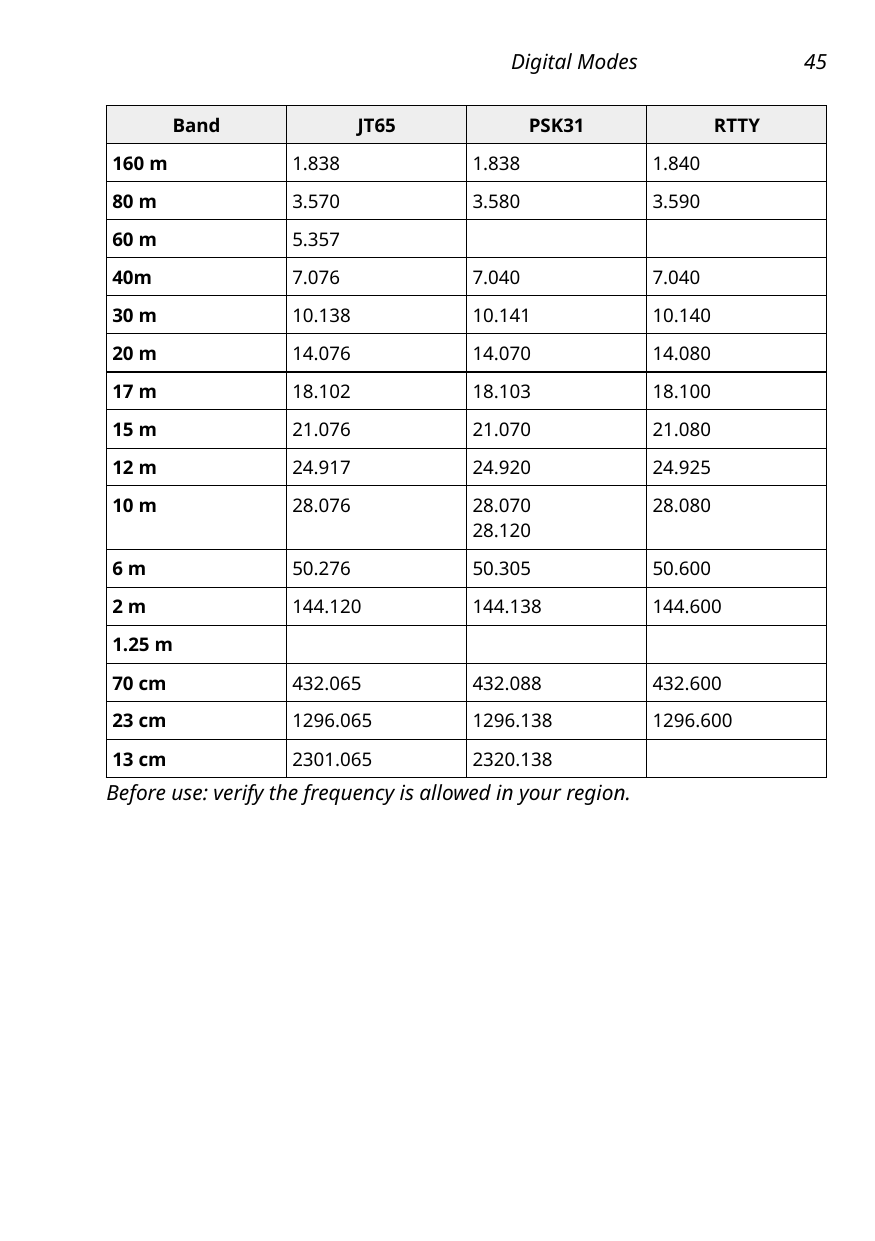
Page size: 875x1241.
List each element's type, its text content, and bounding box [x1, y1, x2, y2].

table_header PSK31 [467, 106, 646, 143]
table_cell 28.076 [287, 486, 466, 549]
table_cell 432.088 [467, 664, 646, 701]
table_cell [647, 626, 826, 663]
table_cell 30 m [107, 296, 286, 333]
table_cell 24.920 [467, 449, 646, 485]
table_cell 18.100 [647, 373, 826, 409]
table_cell 18.103 [467, 373, 646, 409]
table_cell 70 cm [107, 664, 286, 701]
table_cell 28.080 [647, 486, 826, 549]
table_cell 2320.138 [467, 740, 646, 777]
table_cell 17 m [107, 373, 286, 409]
table_cell 1.840 [647, 144, 826, 181]
table_cell [647, 220, 826, 257]
table_cell 2301.065 [287, 740, 466, 777]
table_cell 60 m [107, 220, 286, 257]
table_cell 144.600 [647, 588, 826, 625]
table_cell 28.070 28.120 [467, 486, 646, 549]
table_cell 80 m [107, 182, 286, 219]
table_cell [467, 220, 646, 257]
table_cell 12 m [107, 449, 286, 485]
table_cell [467, 626, 646, 663]
table_cell 24.925 [647, 449, 826, 485]
table_cell 50.600 [647, 550, 826, 587]
table_cell 1.838 [287, 144, 466, 181]
table_cell 40m [107, 258, 286, 295]
table_cell 24.917 [287, 449, 466, 485]
table_cell 1296.138 [467, 702, 646, 739]
table_cell 2 m [107, 588, 286, 625]
table_header Band [107, 106, 286, 143]
table_cell 1.25 m [107, 626, 286, 663]
table_cell 14.076 [287, 334, 466, 371]
table_cell 1296.065 [287, 702, 466, 739]
table_cell 6 m [107, 550, 286, 587]
table_cell 21.070 [467, 410, 646, 447]
table_cell 10.138 [287, 296, 466, 333]
table_cell 1296.600 [647, 702, 826, 739]
table_cell 10.141 [467, 296, 646, 333]
table_cell 3.580 [467, 182, 646, 219]
table_cell [287, 626, 466, 663]
text Before use: verify the frequency is allowed in your region. [106, 778, 827, 807]
table_cell 432.065 [287, 664, 466, 701]
table_cell 14.080 [647, 334, 826, 371]
table_cell 18.102 [287, 373, 466, 409]
table_header JT65 [287, 106, 466, 143]
table_cell 50.305 [467, 550, 646, 587]
table_cell 7.040 [647, 258, 826, 295]
table_cell 160 m [107, 144, 286, 181]
table_cell 7.040 [467, 258, 646, 295]
table_cell 1.838 [467, 144, 646, 181]
table_cell 10.140 [647, 296, 826, 333]
table_cell 3.590 [647, 182, 826, 219]
table_cell 21.076 [287, 410, 466, 447]
table_cell 7.076 [287, 258, 466, 295]
table_cell 23 cm [107, 702, 286, 739]
table_cell 13 cm [107, 740, 286, 777]
table_cell 21.080 [647, 410, 826, 447]
table_cell 20 m [107, 334, 286, 371]
table_cell 432.600 [647, 664, 826, 701]
table_cell 10 m [107, 486, 286, 549]
table_cell 14.070 [467, 334, 646, 371]
table_cell 15 m [107, 410, 286, 447]
table_cell 5.357 [287, 220, 466, 257]
table_cell 144.138 [467, 588, 646, 625]
table_cell 144.120 [287, 588, 466, 625]
table_cell 3.570 [287, 182, 466, 219]
table_header RTTY [647, 106, 826, 143]
table_cell 50.276 [287, 550, 466, 587]
table_cell [647, 740, 826, 777]
